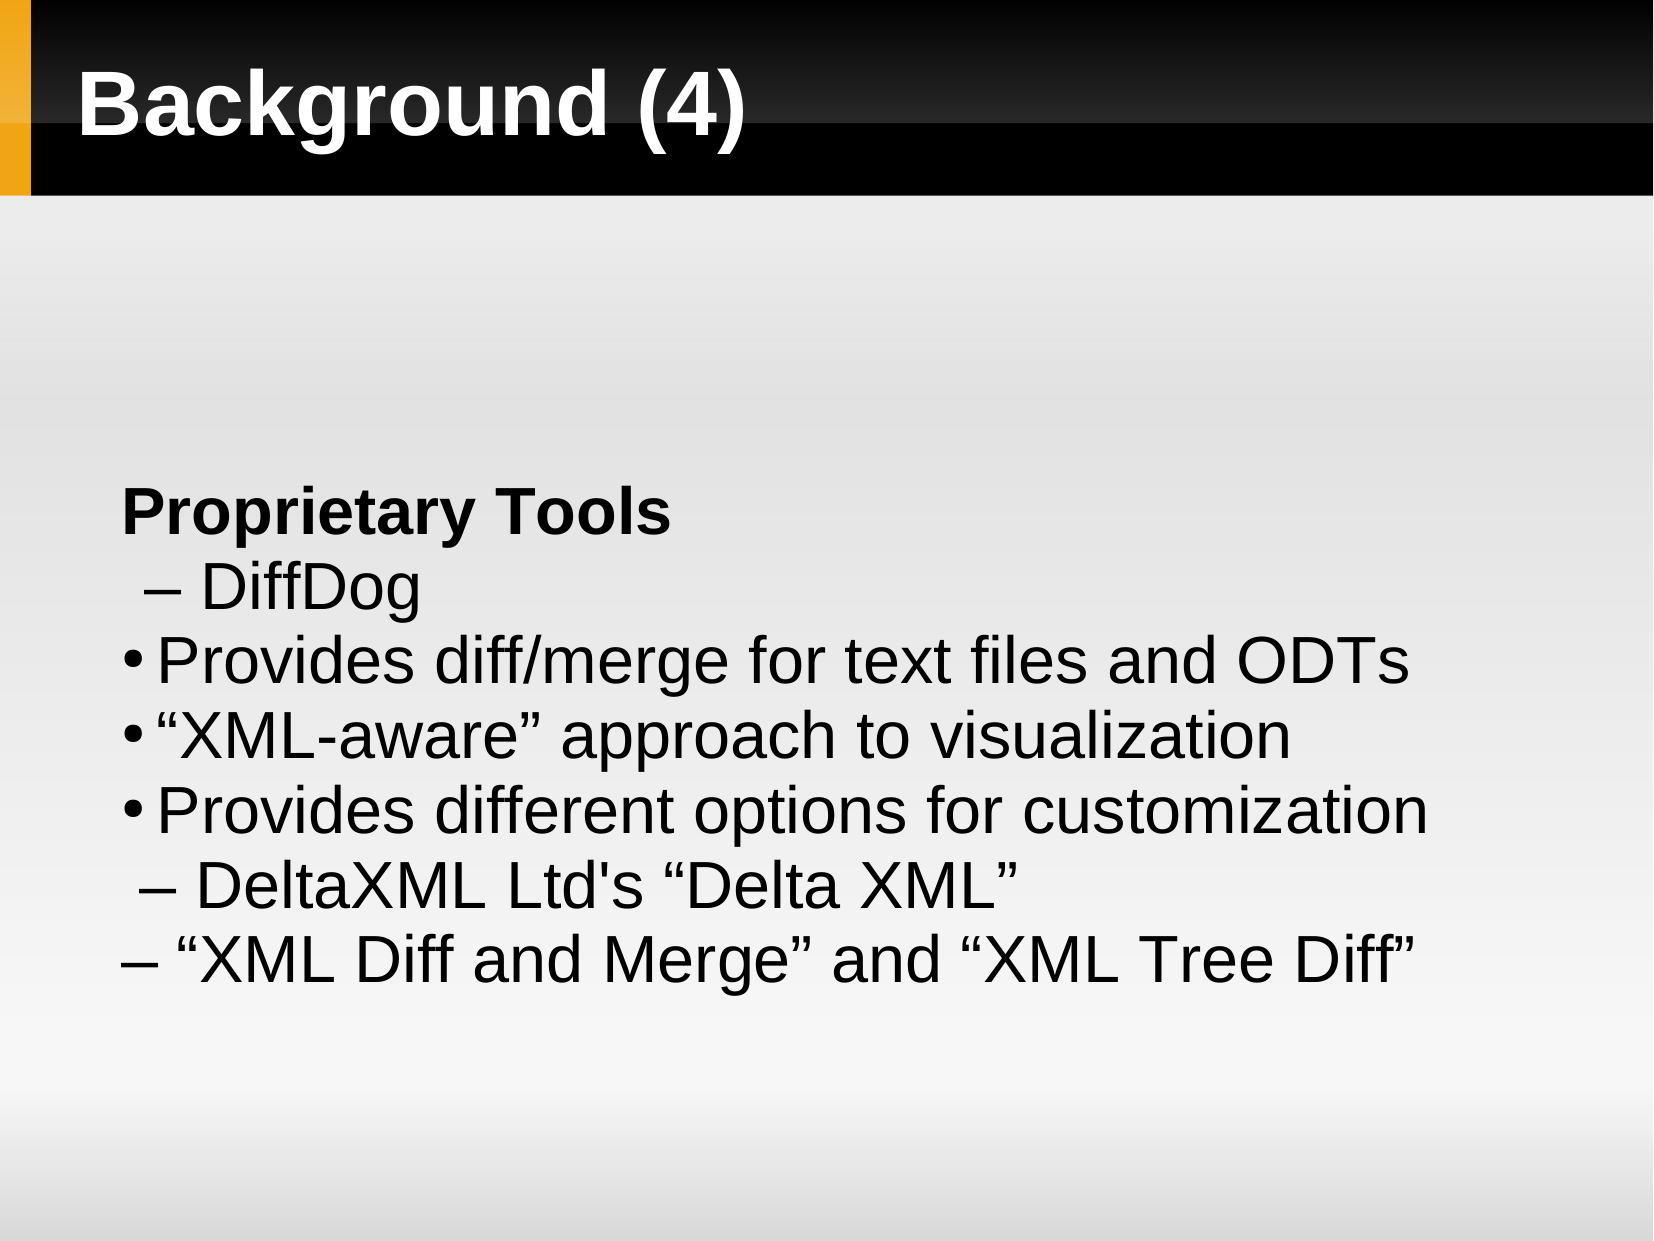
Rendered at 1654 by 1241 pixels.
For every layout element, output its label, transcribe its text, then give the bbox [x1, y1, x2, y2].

picture [0, 0, 1654, 1241]
title Background (4) [76, 0, 1565, 208]
subtitle Proprietary Tools – DiffDog Provides diff/merge for text files and ODTs “XML-aware” approach to visualization Provides different options for customization – DeltaXML Ltd's “Delta XML” – “XML Diff and Merge” and “XML Tree Diff” [121, 344, 1533, 1127]
